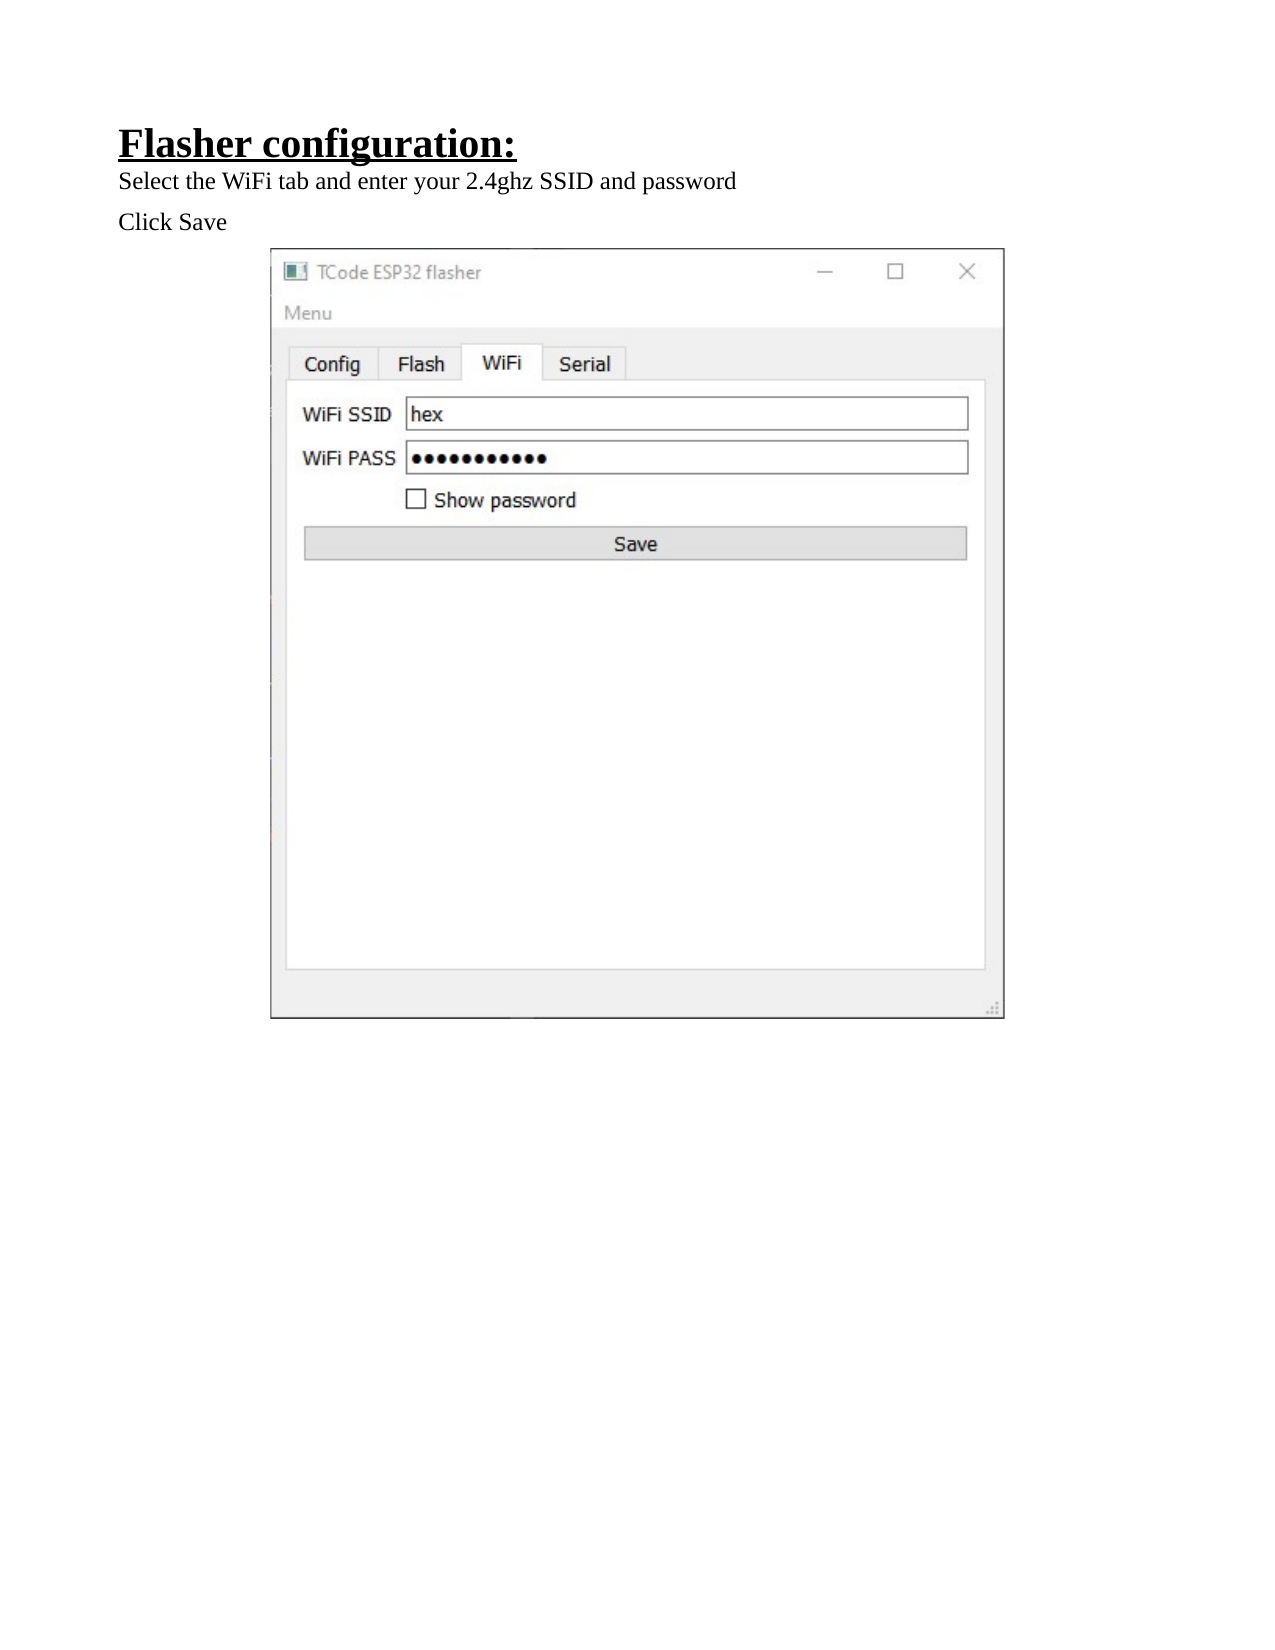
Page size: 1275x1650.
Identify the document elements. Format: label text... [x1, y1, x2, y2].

text Click Save [118, 207, 1157, 236]
text Select the WiFi tab and enter your 2.4ghz SSID and password [118, 166, 1157, 195]
text Flasher configuration: [118, 118, 1157, 166]
picture [270, 248, 1005, 1019]
